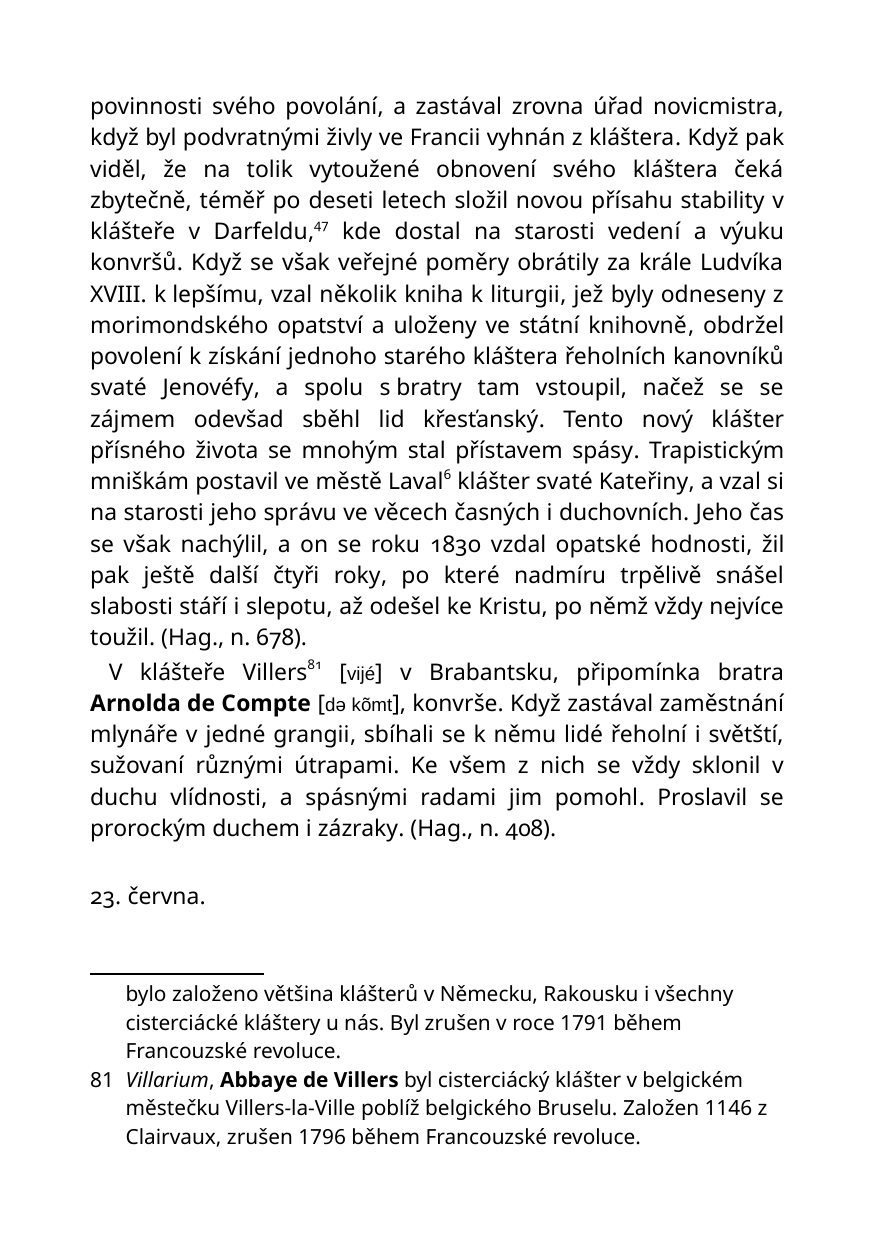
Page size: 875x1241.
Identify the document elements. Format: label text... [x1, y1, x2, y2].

text 23. června. [90, 880, 784, 912]
text povinnosti svého povolání, a zastával zrovna úřad novicmistra, když byl podvratnými živly ve Francii vyhnán z kláštera. Když pak viděl, že na tolik vytoužené obnovení svého kláštera čeká zbytečně, téměř po deseti letech složil novou přísahu stability v klášteře v Darfeldu,47 kde dostal na starosti vedení a výuku konvršů. Když se však veřejné poměry obrátily za krále Ludvíka XVIII. k lepšímu, vzal několik kniha k liturgii, jež byly odneseny z morimondského opatství a uloženy ve státní knihovně, obdržel povolení k získání jednoho starého kláštera řeholních kanovníků svaté Jenovéfy, a spolu s bratry tam vstoupil, načež se se zájmem odevšad sběhl lid křesťanský. Tento nový klášter přísného života se mnohým stal přístavem spásy. Trapistickým mniškám postavil ve městě Laval6 klášter svaté Kateřiny, a vzal si na starosti jeho správu ve věcech časných i duchovních. Jeho čas se však nachýlil, a on se roku 183o vzdal opatské hodnosti, žil pak ještě další čtyři roky, po které nadmíru trpělivě snášel slabosti stáří i slepotu, až odešel ke Kristu, po němž vždy nejvíce toužil. (Hag., n. 678). [90, 90, 784, 652]
text bylo založeno většina klášterů v Německu, Rakousku i všechny cisterciácké kláštery u nás. Byl zrušen v roce 1791 během Francouzské revoluce. [90, 979, 784, 1065]
text Villarium, Abbaye de Villers byl cisterciácký klášter v belgickém městečku Villers-la-Ville poblíž belgického Bruselu. Založen 1146 z Clairvaux, zrušen 1796 během Francouzské revoluce. [90, 1065, 784, 1150]
text V klášteře Villers [vijé] v Brabantsku, připomínka bratra Arnolda de Compte [də kõmt], konvrše. Když zastával zaměstnání mlynáře v jedné grangii, sbíhali se k němu lidé řeholní i světští, sužovaní různými útrapami. Ke všem z nich se vždy sklonil v duchu vlídnosti, a spásnými radami jim pomohl. Proslavil se prorockým duchem i zázraky. (Hag., n. 408). [90, 656, 784, 843]
